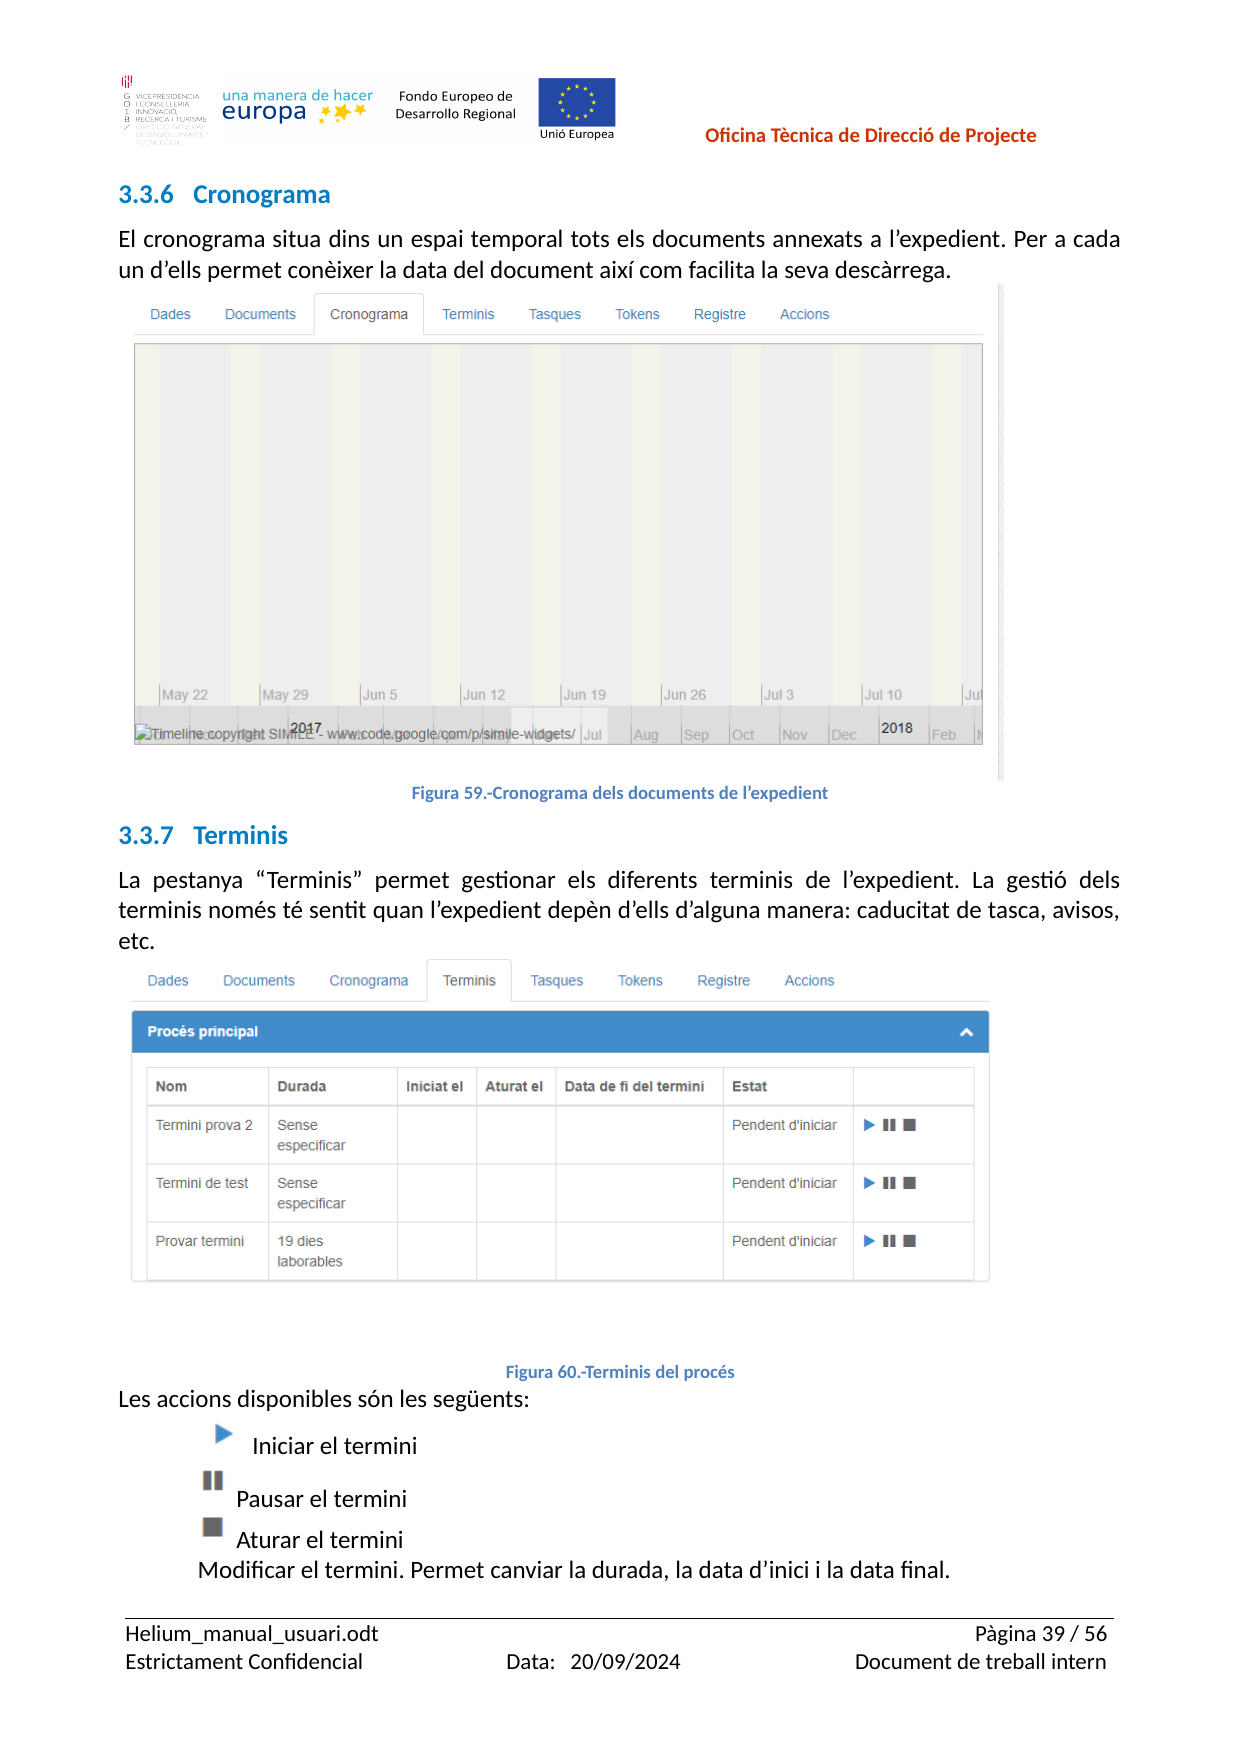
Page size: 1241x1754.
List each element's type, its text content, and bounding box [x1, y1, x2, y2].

picture [197, 1460, 231, 1508]
text Modificar el termini. Permet canviar la durada, la data d’inici i la data final. [192, 1554, 1122, 1585]
picture [118, 284, 1004, 781]
text Pausar el termini [118, 1481, 1122, 1514]
picture [118, 73, 213, 147]
subtitle Terminis [118, 818, 1122, 851]
picture [203, 1413, 241, 1455]
text Figura 59.-Cronograma dels documents de l’expedient [118, 781, 1122, 804]
text Figura 60.-Terminis del procés [118, 1360, 1122, 1383]
text Les accions disponibles són les següents: [118, 1383, 1122, 1414]
text Aturar el termini [118, 1514, 1122, 1554]
subtitle Cronograma [118, 178, 1122, 211]
picture [118, 955, 1004, 1361]
text El cronograma situa dins un espai temporal tots els documents annexats a l’expedient. Per a cada un d’ells permet conèixer la data del document així com facilita la seva descàrrega. [118, 223, 1122, 284]
text Iniciar el termini [118, 1428, 1122, 1461]
picture [197, 1513, 231, 1548]
picture [219, 73, 621, 147]
text La pestanya “Terminis” permet gestionar els diferents terminis de l’expedient. La gestió dels terminis només té sentit quan l’expedient depèn d’ells d’alguna manera: caducitat de tasca, avisos, etc. [118, 864, 1122, 955]
